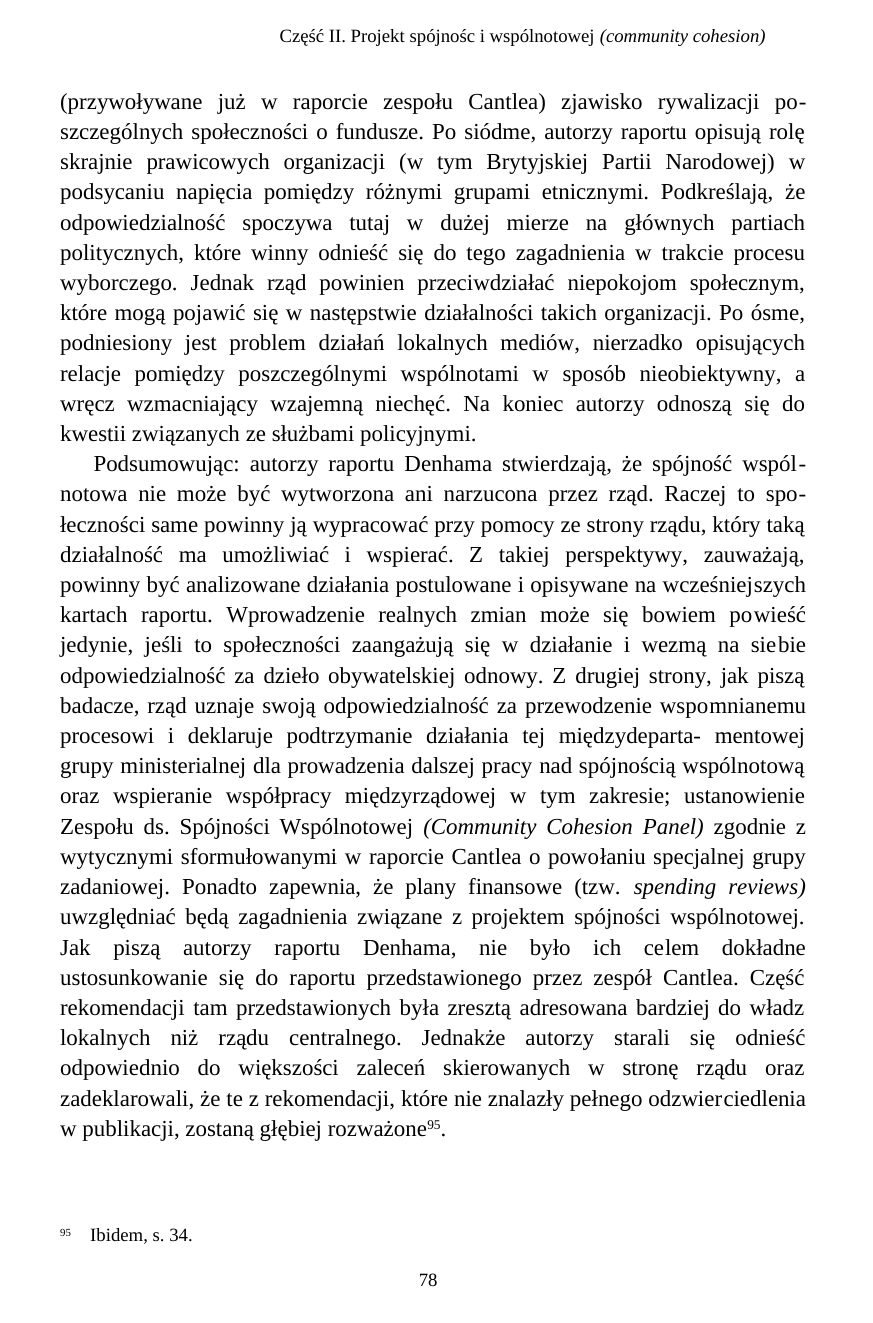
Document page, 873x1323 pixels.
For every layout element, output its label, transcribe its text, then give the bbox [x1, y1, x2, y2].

text 78 [418, 1269, 443, 1291]
text (przywoływane już w raporcie zespołu Cantlea) zjawisko rywalizacji po­szczególnych społeczności o fundusze. Po siódme, autorzy raportu opisują rolę skrajnie prawicowych organizacji (w tym Brytyjskiej Partii Narodowej) w podsycaniu napięcia pomiędzy różnymi grupami etnicznymi. Podkreślają, że odpowiedzialność spoczywa tutaj w dużej mierze na głównych partiach politycznych, które winny odnieść się do tego zagadnienia w trakcie procesu wyborczego. Jednak rząd powinien przeciwdziałać niepokojom społecznym, które mogą pojawić się w następstwie działalności takich organizacji. Po ósme, podniesiony jest problem działań lokalnych mediów, nierzadko opisujących relacje pomiędzy poszczególnymi wspólnotami w sposób nieobiektywny, a wręcz wzmacniający wzajemną niechęć. Na koniec autorzy odnoszą się do kwestii związanych ze służbami policyjnymi. [60, 88, 806, 446]
text 95 Ibidem, s. 34. [60, 1224, 806, 1245]
text Część II. Projekt spójnośc i wspólnotowej (community cohesion) [279, 25, 821, 46]
text Podsumowując: autorzy raportu Denhama stwierdzają, że spójność wspól­notowa nie może być wytworzona ani narzucona przez rząd. Raczej to spo­łeczności same powinny ją wypracować przy pomocy ze strony rządu, który taką działalność ma umożliwiać i wspierać. Z takiej perspektywy, zauważają, powinny być analizowane działania postulowane i opisywane na wcześniej­szych kartach raportu. Wprowadzenie realnych zmian może się bowiem po­wieść jedynie, jeśli to społeczności zaangażują się w działanie i wezmą na sie­bie odpowiedzialność za dzieło obywatelskiej odnowy. Z drugiej strony, jak piszą badacze, rząd uznaje swoją odpowiedzialność za przewodzenie wspo­mnianemu procesowi i deklaruje podtrzymanie działania tej międzydeparta- mentowej grupy ministerialnej dla prowadzenia dalszej pracy nad spójnością wspólnotową oraz wspieranie współpracy międzyrządowej w tym zakresie; ustanowienie Zespołu ds. Spójności Wspólnotowej (Community Cohesion Panel) zgodnie z wytycznymi sformułowanymi w raporcie Cantlea o powo­łaniu specjalnej grupy zadaniowej. Ponadto zapewnia, że plany finansowe (tzw. spending reviews) uwzględniać będą zagadnienia związane z projektem spójności wspólnotowej. Jak piszą autorzy raportu Denhama, nie było ich ce­lem dokładne ustosunkowanie się do raportu przedstawionego przez zespół Cantlea. Część rekomendacji tam przedstawionych była zresztą adresowana bardziej do władz lokalnych niż rządu centralnego. Jednakże autorzy starali się odnieść odpowiednio do większości zaleceń skierowanych w stronę rządu oraz zadeklarowali, że te z rekomendacji, które nie znalazły pełnego odzwier­ciedlenia w publikacji, zostaną głębiej rozważone95. [60, 450, 806, 1141]
